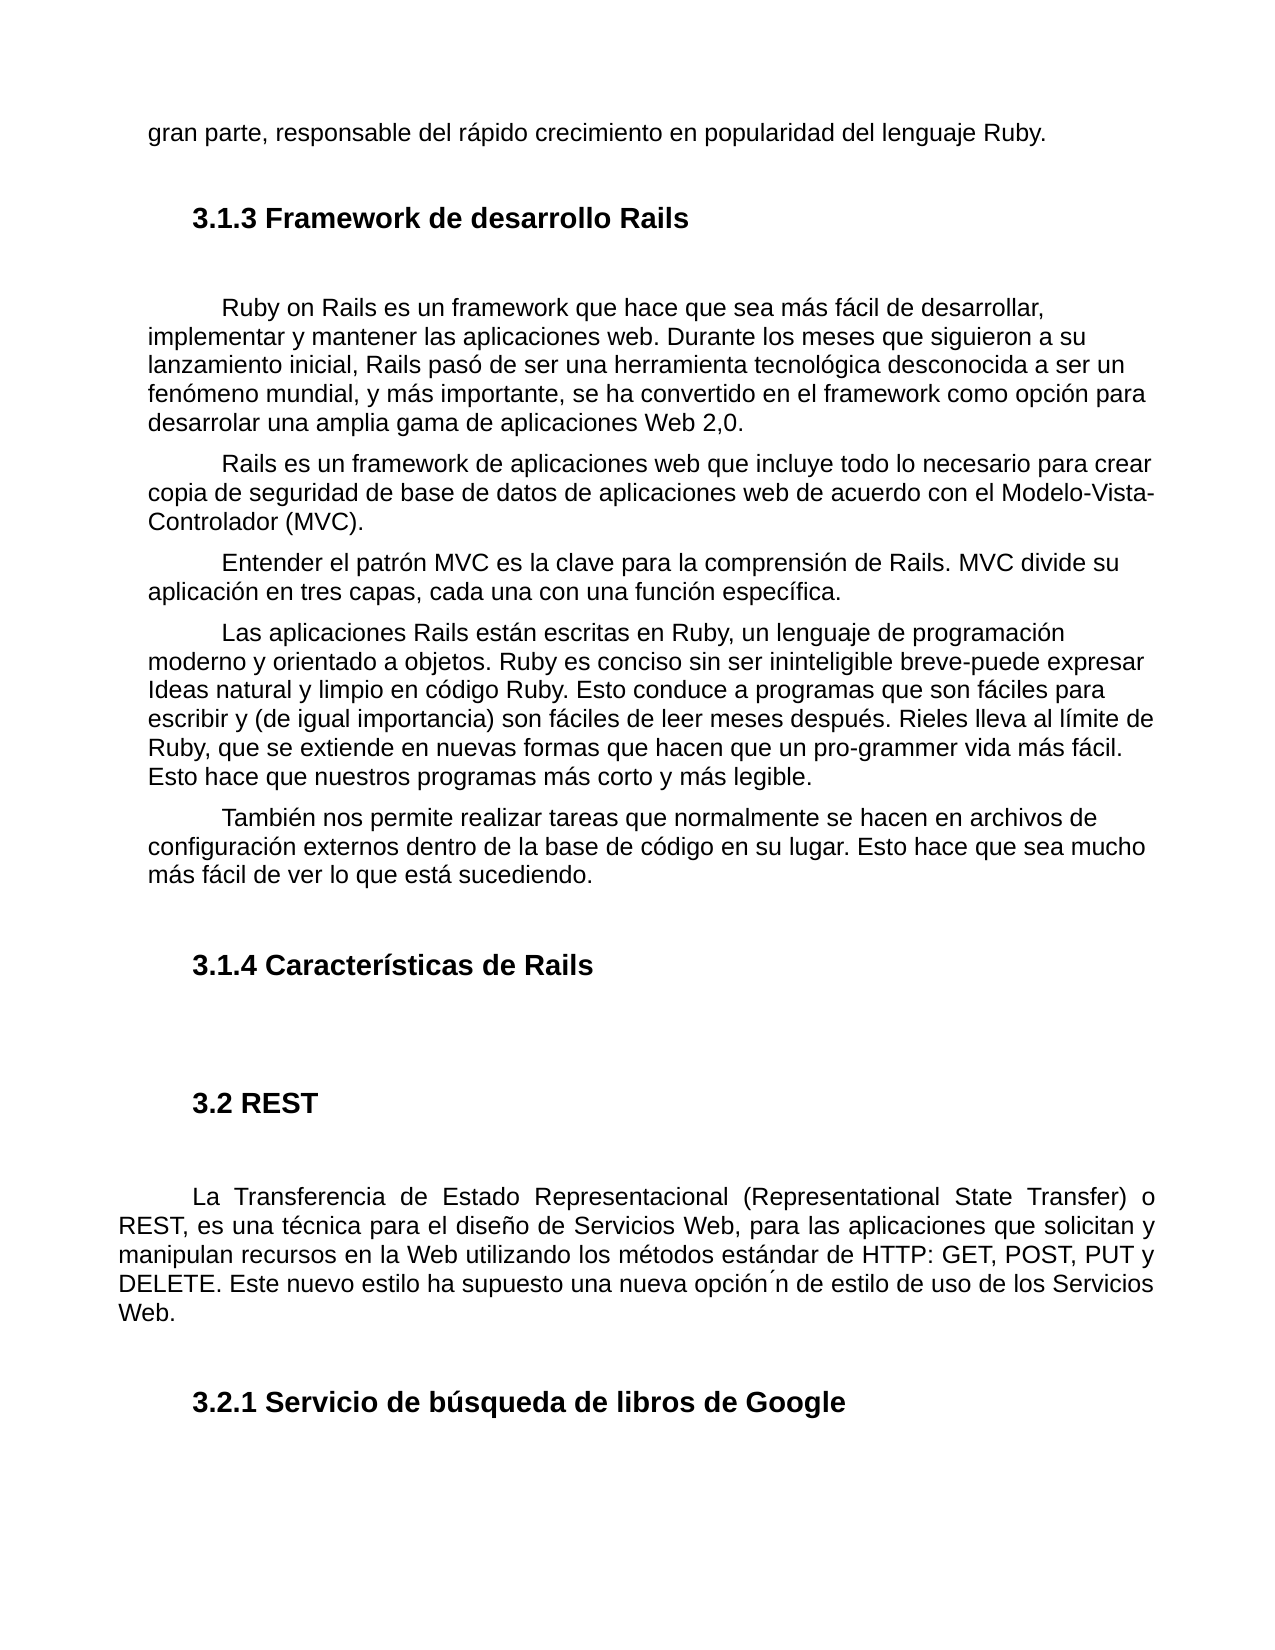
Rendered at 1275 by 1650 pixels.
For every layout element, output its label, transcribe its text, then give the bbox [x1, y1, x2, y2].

text La Transferencia de Estado Representacional (Representational State Transfer) o REST, es una técnica para el diseño de Servicios Web, para las aplicaciones que solicitan y manipulan recursos en la Web utilizando los métodos estándar de HTTP: GET, POST, PUT y DELETE. Este nuevo estilo ha supuesto una nueva opción ́n de estilo de uso de los Servicios Web. [118, 1178, 1157, 1326]
text gran parte, responsable del rápido crecimiento en popularidad del lenguaje Ruby. [148, 118, 1157, 147]
text 3.1.3 Framework de desarrollo Rails [118, 201, 1157, 234]
text Rails es un framework de aplicaciones web que incluye todo lo necesario para crear copia de seguridad de base de datos de aplicaciones web de acuerdo con el Modelo-Vista-Controlador (MVC). [148, 449, 1157, 535]
text 3.1.4 Características de Rails [118, 948, 1157, 981]
text Ruby on Rails es un framework que hace que sea más fácil de desarrollar, implementar y mantener las aplicaciones web. Durante los meses que siguieron a su lanzamiento inicial, Rails pasó de ser una herramienta tecnológica desconocida a ser un fenómeno mundial, y más importante, se ha convertido en el framework como opción para desarrolar una amplia gama de aplicaciones Web 2,0. [148, 293, 1157, 437]
text 3.2 REST [118, 1086, 1157, 1119]
text 3.2.1 Servicio de búsqueda de libros de Google [118, 1385, 1157, 1418]
text Entender el patrón MVC es la clave para la comprensión de Rails. MVC divide su aplicación en tres capas, cada una con una función específica. [148, 548, 1157, 605]
text Las aplicaciones Rails están escritas en Ruby, un lenguaje de programación moderno y orientado a objetos. Ruby es conciso sin ser ininteligible breve-puede expresar Ideas natural y limpio en código Ruby. Esto conduce a programas que son fáciles para escribir y (de igual importancia) son fáciles de leer meses después. Rieles lleva al límite de Ruby, que se extiende en nuevas formas que hacen que un pro-grammer vida más fácil. Esto hace que nuestros programas más corto y más legible. [148, 618, 1157, 790]
text También nos permite realizar tareas que normalmente se hacen en archivos de configuración externos dentro de la base de código en su lugar. Esto hace que sea mucho más fácil de ver lo que está sucediendo. [148, 803, 1157, 889]
